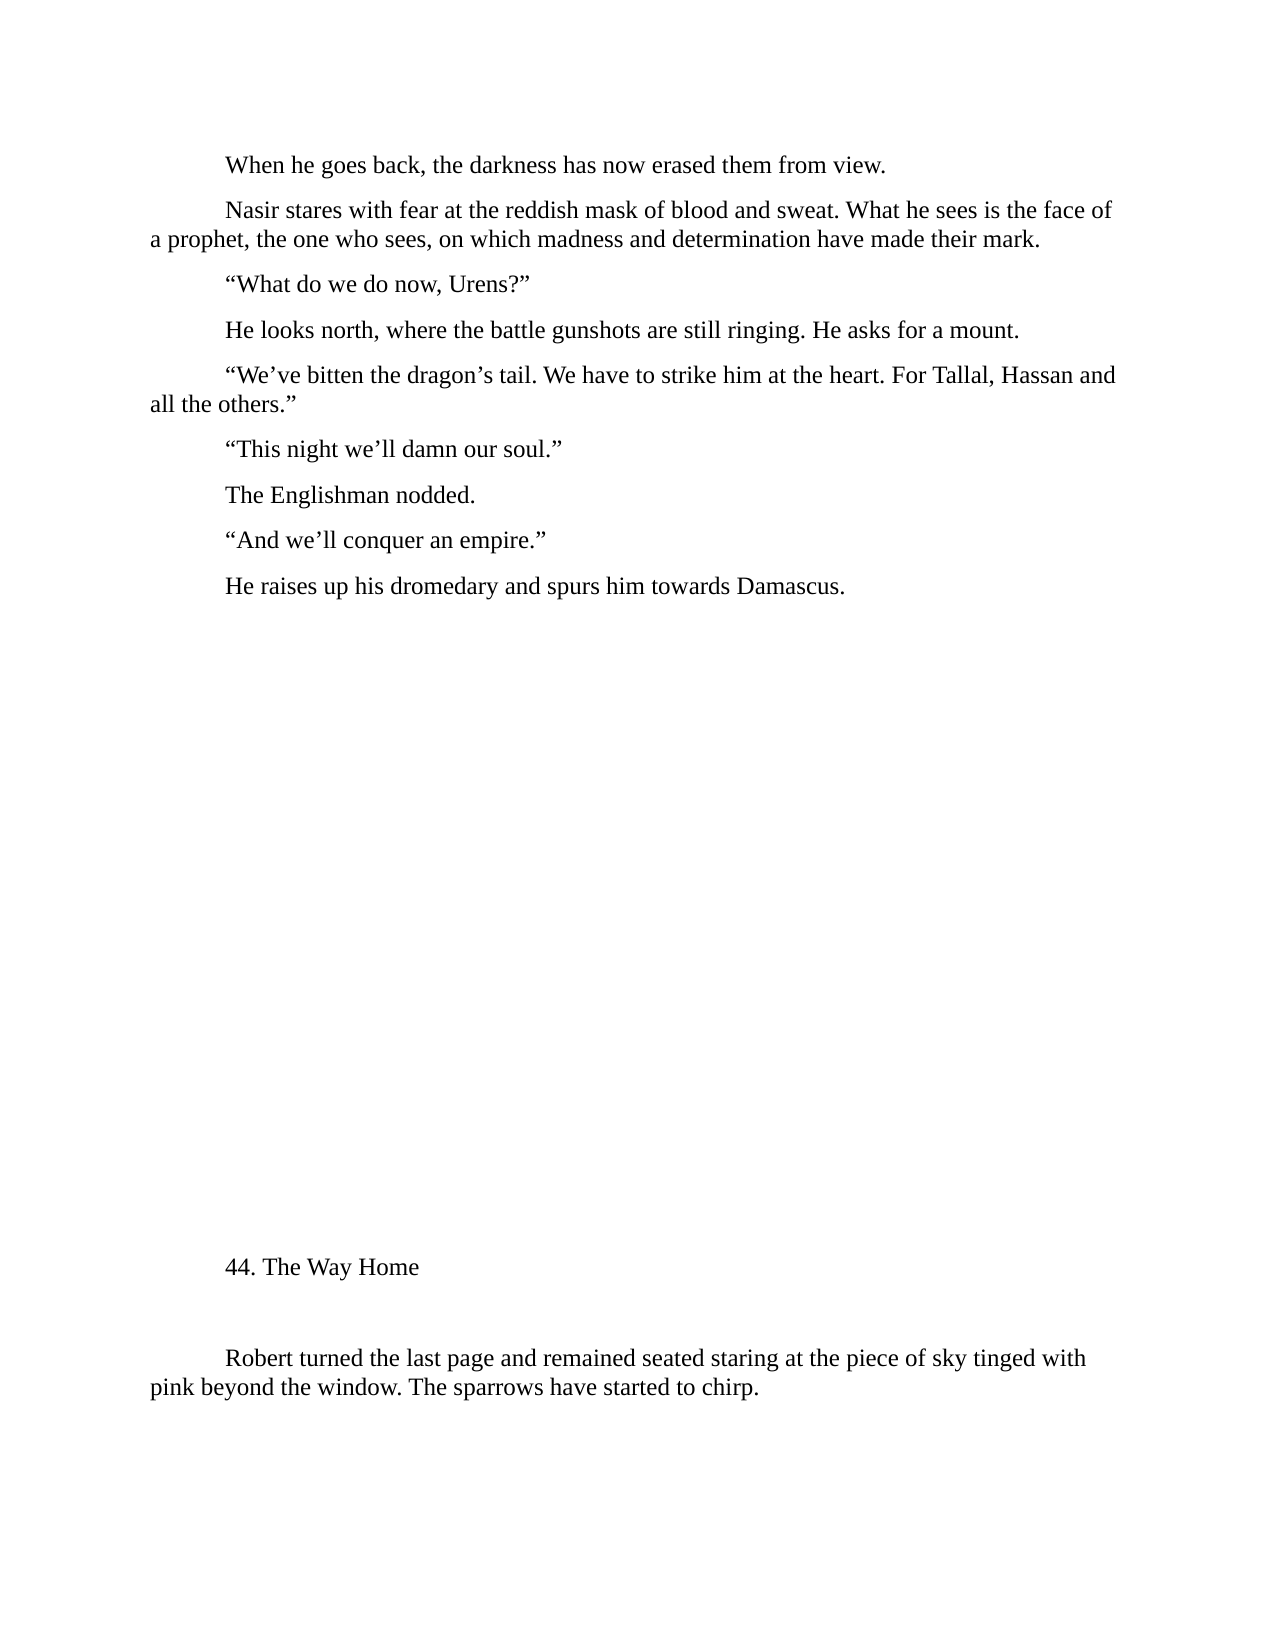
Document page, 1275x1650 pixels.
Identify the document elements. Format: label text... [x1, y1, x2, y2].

text He looks north, where the battle gunshots are still ringing. He asks for a mount. [150, 315, 1125, 344]
text He raises up his dromedary and spurs him towards Damascus. [150, 571, 1125, 599]
text Robert turned the last page and remained seated staring at the piece of sky tinged with pink beyond the window. The sparrows have started to chirp. [150, 1343, 1125, 1400]
text The Englishman nodded. [150, 480, 1125, 509]
text “This night we’ll damn our soul.” [150, 434, 1125, 463]
text Nasir stares with fear at the reddish mask of blood and sweat. What he sees is the face of a prophet, the one who sees, on which madness and determination have made their mark. [150, 195, 1125, 253]
text When he goes back, the darkness has now erased them from view. [150, 150, 1125, 179]
text “What do we do now, Urens?” [150, 269, 1125, 298]
text “We’ve bitten the dragon’s tail. We have to strike him at the heart. For Tallal, Hassan and all the others.” [150, 360, 1125, 418]
text “And we’ll conquer an empire.” [150, 525, 1125, 554]
text 44. The Way Home [150, 1252, 1125, 1281]
